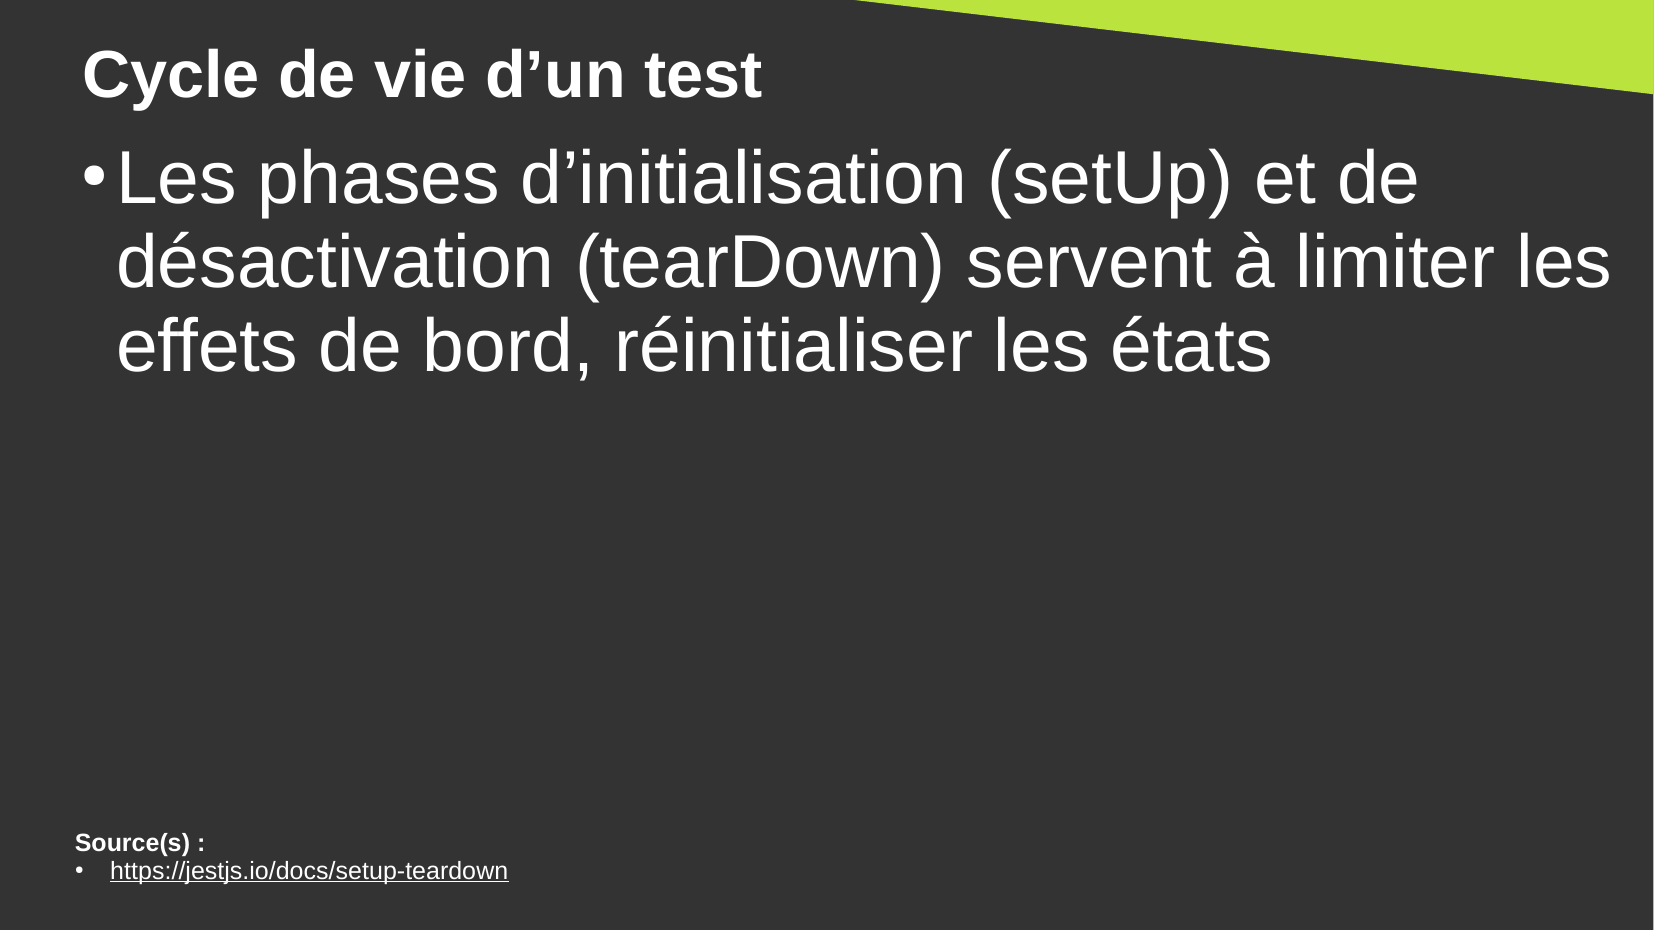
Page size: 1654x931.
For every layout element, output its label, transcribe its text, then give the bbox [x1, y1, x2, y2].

text_box [854, 0, 1654, 95]
text_box Source(s) : https://jestjs.io/docs/setup-teardown [60, 821, 1546, 906]
list Les phases d’initialisation (setUp) et de désactivation (tearDown) servent à limiter les effets de bord, réinitialiser les états [80, 135, 1619, 839]
title Cycle de vie d’un test [82, 37, 1571, 112]
